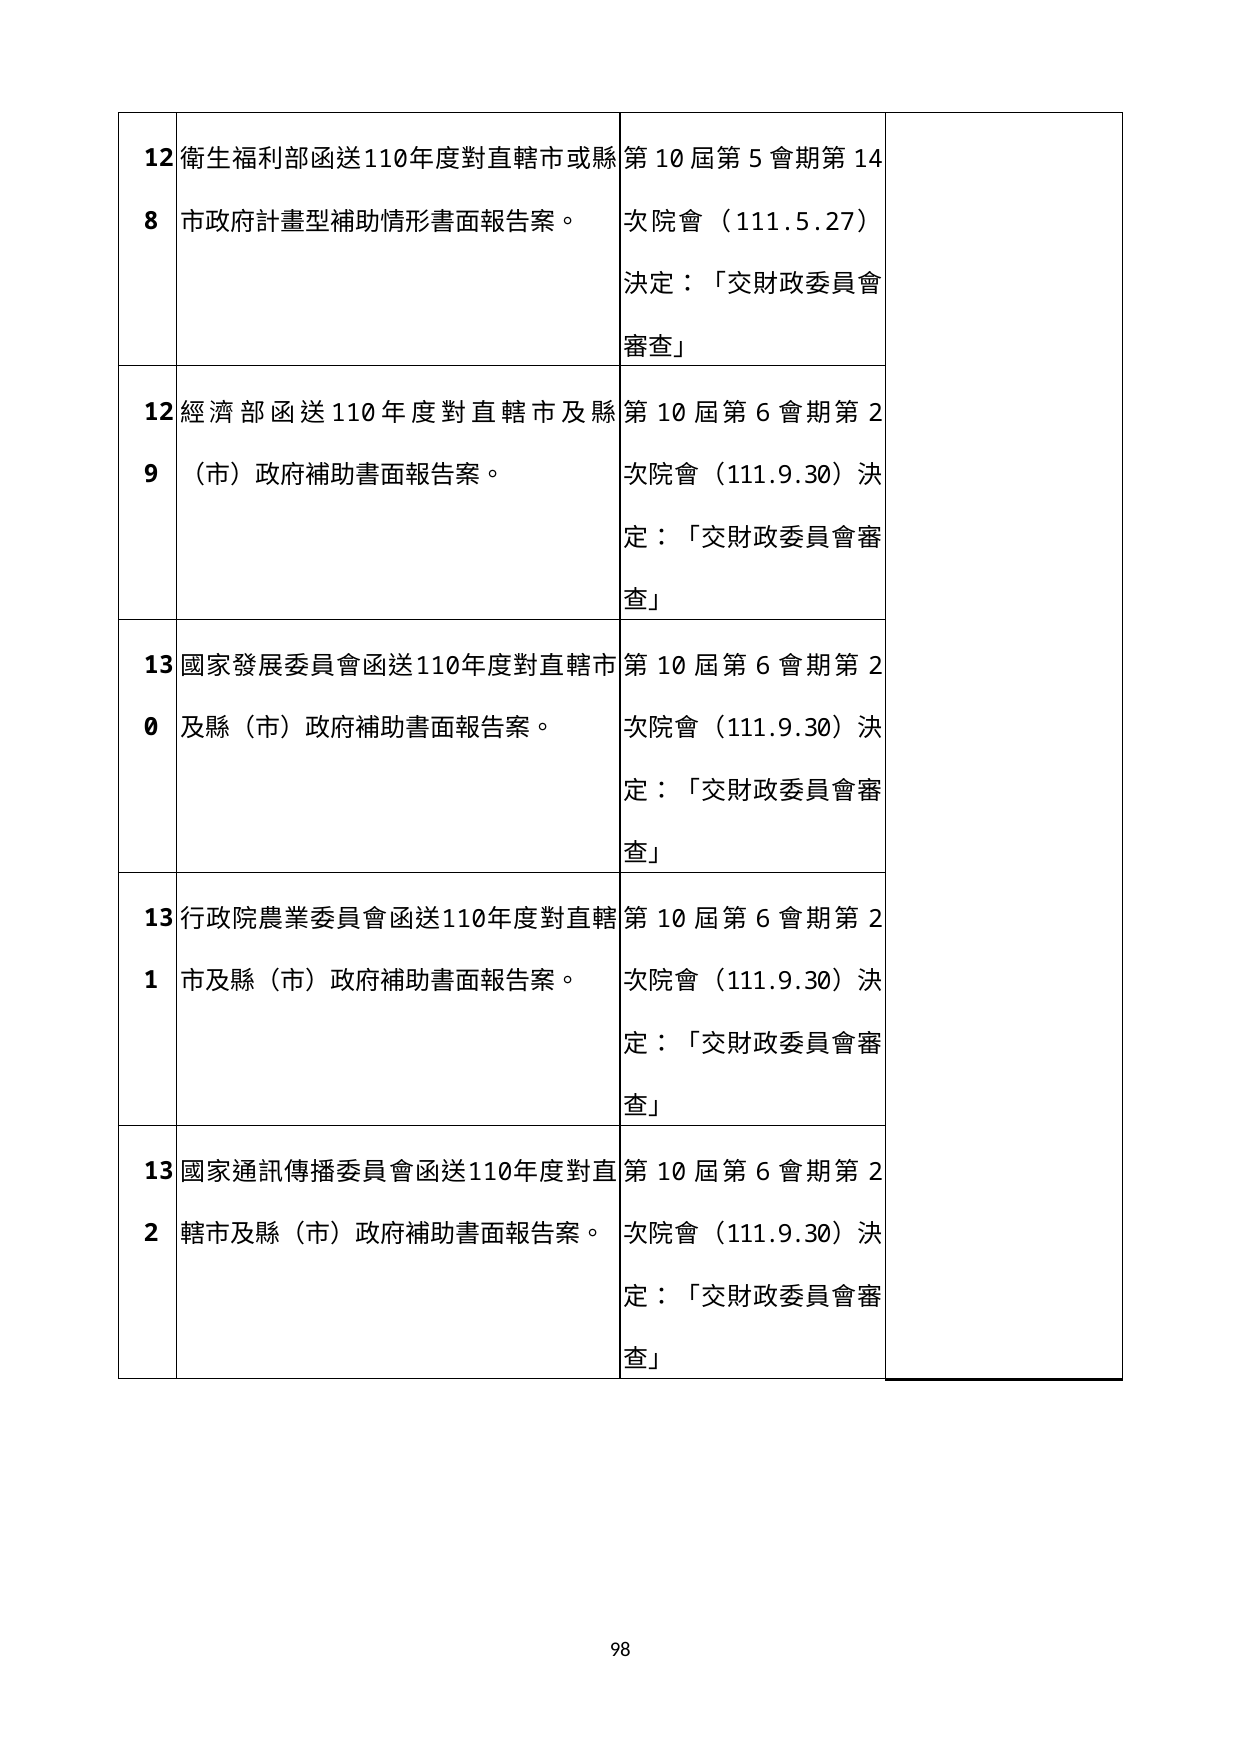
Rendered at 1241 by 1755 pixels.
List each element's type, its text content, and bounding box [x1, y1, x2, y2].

table_cell 行政院農業委員會函送110年度對直轄市及縣（市）政府補助書面報告案。 [177, 873, 619, 1125]
table_cell 經濟部函送110年度對直轄市及縣（市）政府補助書面報告案。 [177, 366, 619, 618]
table_cell 第10屆第5會期第14次院會（111.5.27）決定：「交財政委員會審查」 [621, 113, 885, 365]
table_cell 衛生福利部函送110年度對直轄市或縣市政府計畫型補助情形書面報告案。 [177, 113, 619, 365]
table_cell [119, 873, 176, 1125]
table_cell 第10屆第6會期第2次院會（111.9.30）決定：「交財政委員會審查」 [621, 620, 885, 872]
table_cell [119, 113, 176, 365]
table_cell 國家通訊傳播委員會函送110年度對直轄市及縣（市）政府補助書面報告案。 [177, 1126, 619, 1378]
table_cell 國家發展委員會函送110年度對直轄市及縣（市）政府補助書面報告案。 [177, 620, 619, 872]
table_cell [119, 1126, 176, 1378]
table_cell 第10屆第6會期第2次院會（111.9.30）決定：「交財政委員會審查」 [621, 873, 885, 1125]
table_cell [119, 620, 176, 872]
table_cell 第10屆第6會期第2次院會（111.9.30）決定：「交財政委員會審查」 [621, 366, 885, 618]
table_cell 第10屆第6會期第2次院會（111.9.30）決定：「交財政委員會審查」 [621, 1126, 885, 1378]
table_cell [119, 366, 176, 618]
table_cell [886, 113, 1122, 1378]
